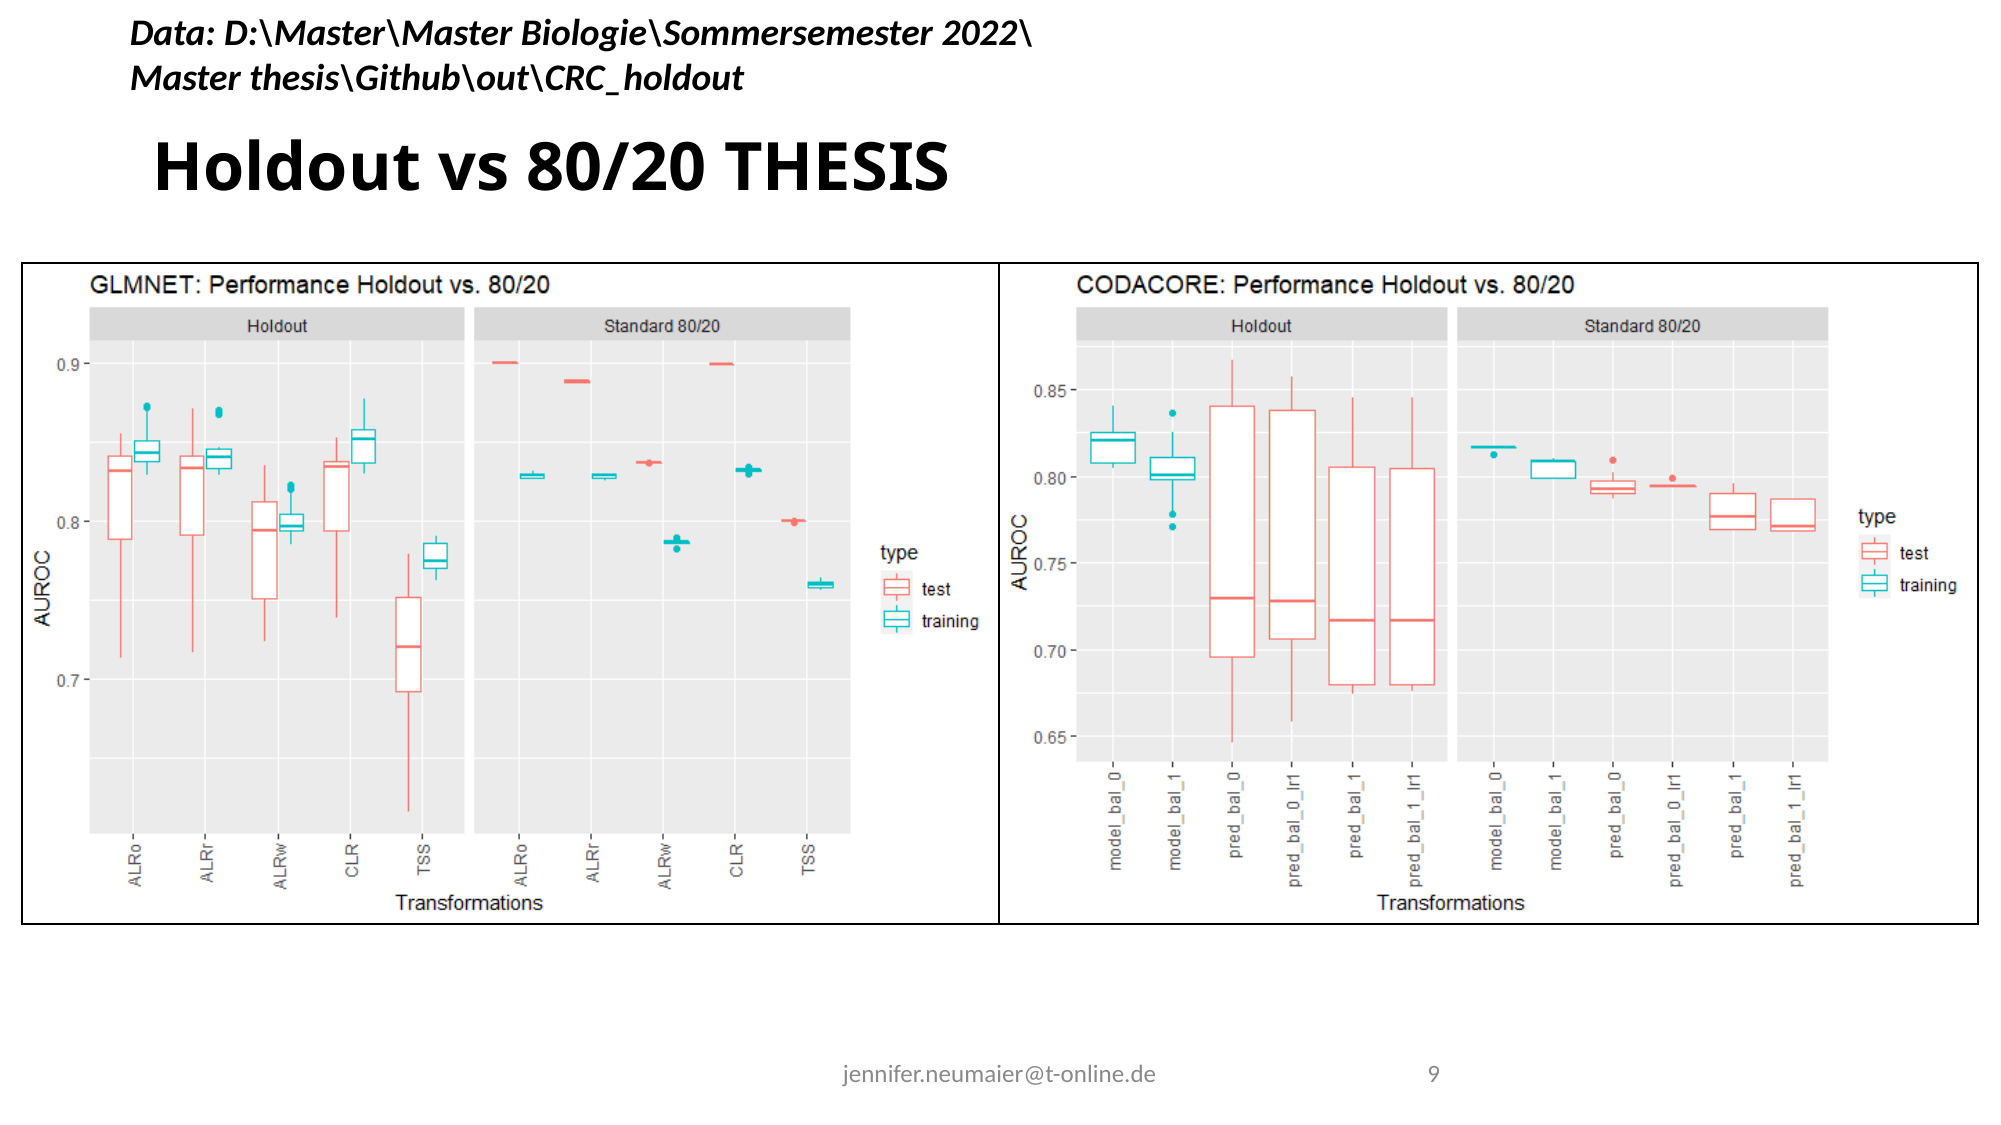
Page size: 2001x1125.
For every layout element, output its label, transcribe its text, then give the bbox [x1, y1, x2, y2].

title Holdout vs 80/20 THESIS [137, 59, 1863, 262]
text_box jennifer.neumaier@t-online.de [662, 1042, 1338, 1103]
text_box Data: D:\Master\Master Biologie\Sommersemester 2022\Master thesis\Github\out\CRC_holdout [114, 0, 1115, 107]
picture [999, 263, 1978, 924]
picture [22, 263, 998, 924]
text_box [1412, 1042, 1863, 1103]
